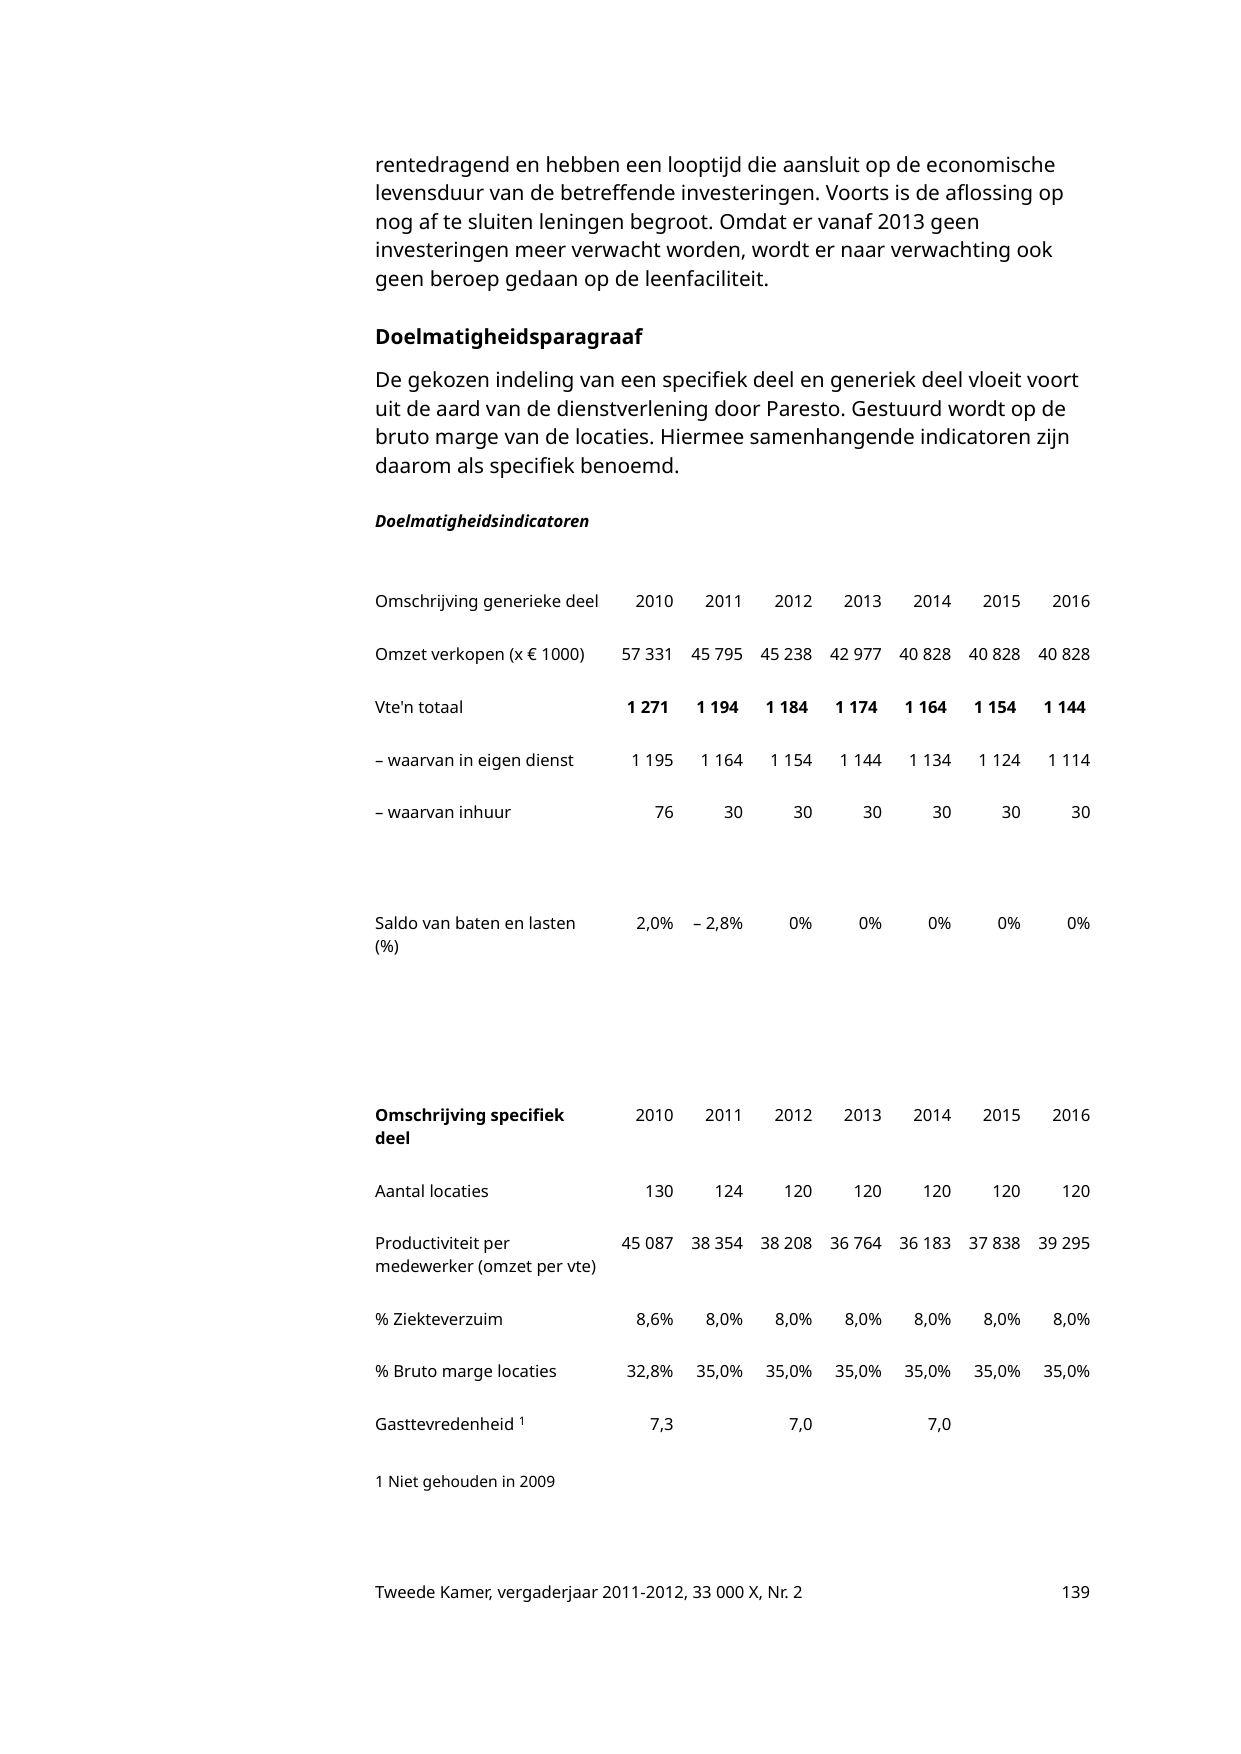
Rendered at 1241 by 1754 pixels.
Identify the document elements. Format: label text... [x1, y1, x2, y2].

table_cell 1 Niet gehouden in 2009 [375, 1471, 1090, 1522]
table_cell % Bruto marge locaties [375, 1360, 604, 1413]
table_cell Productiviteit per medewerker (omzet per vte) [375, 1232, 604, 1307]
table_cell [951, 1413, 1021, 1471]
table_cell 36 183 [882, 1232, 951, 1307]
table_cell [812, 854, 882, 912]
table_header 2010 [604, 1104, 673, 1179]
table_cell 37 838 [951, 1232, 1021, 1307]
table_cell 1 124 [951, 748, 1021, 801]
table_cell 120 [743, 1179, 812, 1232]
table_cell 35,0% [743, 1360, 812, 1413]
table_cell 0% [1021, 912, 1090, 987]
text Doelmatigheidsindicatoren [375, 509, 1090, 532]
table_header 2012 [743, 1104, 812, 1179]
table_cell 1 184 [743, 695, 812, 748]
table_cell 1 271 [604, 695, 673, 748]
table_cell 130 [604, 1179, 673, 1232]
table_cell % Ziekteverzuim [375, 1307, 604, 1360]
table_header 2014 [882, 590, 951, 643]
table_cell 30 [743, 801, 812, 853]
table_cell 40 828 [1021, 643, 1090, 695]
table_cell 1 144 [812, 748, 882, 801]
table_cell 45 087 [604, 1232, 673, 1307]
table_cell 0% [812, 912, 882, 987]
table_cell [674, 854, 743, 912]
table_cell 7,0 [882, 1413, 951, 1471]
table_cell 7,3 [604, 1413, 673, 1471]
table_cell [604, 854, 673, 912]
table_cell 42 977 [812, 643, 882, 695]
table_header 2013 [812, 590, 882, 643]
table_cell 0% [743, 912, 812, 987]
text De gekozen indeling van een specifiek deel en generiek deel vloeit voort uit de aard van de dienstverlening door Paresto. Gestuurd wordt op de bruto marge van de locaties. Hiermee samenhangende indicatoren zijn daarom als specifiek benoemd. [375, 366, 1090, 479]
table_cell 38 208 [743, 1232, 812, 1307]
table_header 2015 [951, 1104, 1021, 1179]
table_cell 8,0% [882, 1307, 951, 1360]
table_header 2015 [951, 590, 1021, 643]
table_cell 30 [1021, 801, 1090, 853]
table_cell [951, 854, 1021, 912]
table_cell Omzet verkopen (x € 1000) [375, 643, 604, 695]
table_cell 1 144 [1021, 695, 1090, 748]
table_cell 76 [604, 801, 673, 853]
table_cell [1021, 854, 1090, 912]
text rentedragend en hebben een looptijd die aansluit op de economische levensduur van de betreffende investeringen. Voorts is de aflossing op nog af te sluiten leningen begroot. Omdat er vanaf 2013 geen investeringen meer verwacht worden, wordt er naar verwachting ook geen beroep gedaan op de leenfaciliteit. [375, 150, 1090, 292]
table_cell 8,0% [951, 1307, 1021, 1360]
table_cell 120 [882, 1179, 951, 1232]
table_cell 124 [674, 1179, 743, 1232]
table_cell 1 134 [882, 748, 951, 801]
table_header Omschrijving generieke deel [375, 590, 604, 643]
table_cell 1 174 [812, 695, 882, 748]
table_cell 120 [812, 1179, 882, 1232]
table_cell 8,0% [1021, 1307, 1090, 1360]
table_cell 45 238 [743, 643, 812, 695]
table_cell Gasttevredenheid 1 [375, 1413, 604, 1471]
text Doelmatigheidsparagraaf [375, 322, 1090, 351]
table_header Omschrijving specifiek deel [375, 1104, 604, 1179]
table_header 2011 [674, 1104, 743, 1179]
table_cell 35,0% [951, 1360, 1021, 1413]
table_cell 30 [951, 801, 1021, 853]
table_header 2016 [1021, 1104, 1090, 1179]
table_cell [375, 854, 604, 912]
table_cell 30 [674, 801, 743, 853]
table_cell [743, 854, 812, 912]
table_header 2013 [812, 1104, 882, 1179]
table_cell 45 795 [674, 643, 743, 695]
table_cell [812, 1413, 882, 1471]
table_cell 30 [812, 801, 882, 853]
table_cell 1 114 [1021, 748, 1090, 801]
table_cell 30 [882, 801, 951, 853]
table_cell 1 195 [604, 748, 673, 801]
table_cell Saldo van baten en lasten (%) [375, 912, 604, 987]
table_cell 8,0% [674, 1307, 743, 1360]
table_cell 8,6% [604, 1307, 673, 1360]
table_cell [1021, 1413, 1090, 1471]
table_cell 40 828 [951, 643, 1021, 695]
table_cell 35,0% [674, 1360, 743, 1413]
table_cell 39 295 [1021, 1232, 1090, 1307]
table_cell [882, 854, 951, 912]
table_cell 35,0% [882, 1360, 951, 1413]
table_cell 1 154 [951, 695, 1021, 748]
table_cell 40 828 [882, 643, 951, 695]
table_header 2012 [743, 590, 812, 643]
table_cell 38 354 [674, 1232, 743, 1307]
table_cell 120 [1021, 1179, 1090, 1232]
table_cell 1 164 [882, 695, 951, 748]
table_cell 35,0% [1021, 1360, 1090, 1413]
table_cell – waarvan in eigen dienst [375, 748, 604, 801]
table_cell 7,0 [743, 1413, 812, 1471]
table_header 2011 [674, 590, 743, 643]
table_header 2010 [604, 590, 673, 643]
table_cell 2,0% [604, 912, 673, 987]
table_cell 8,0% [812, 1307, 882, 1360]
table_cell – 2,8% [674, 912, 743, 987]
table_cell – waarvan inhuur [375, 801, 604, 853]
table_header 2016 [1021, 590, 1090, 643]
table_cell [674, 1413, 743, 1471]
table_cell Aantal locaties [375, 1179, 604, 1232]
table_cell 1 164 [674, 748, 743, 801]
table_cell 0% [882, 912, 951, 987]
table_cell 1 194 [674, 695, 743, 748]
table_header 2014 [882, 1104, 951, 1179]
table_cell 57 331 [604, 643, 673, 695]
table_cell Vte'n totaal [375, 695, 604, 748]
table_cell 120 [951, 1179, 1021, 1232]
table_cell 36 764 [812, 1232, 882, 1307]
table_cell 0% [951, 912, 1021, 987]
table_cell 8,0% [743, 1307, 812, 1360]
table_cell 32,8% [604, 1360, 673, 1413]
table_cell 35,0% [812, 1360, 882, 1413]
table_cell 1 154 [743, 748, 812, 801]
